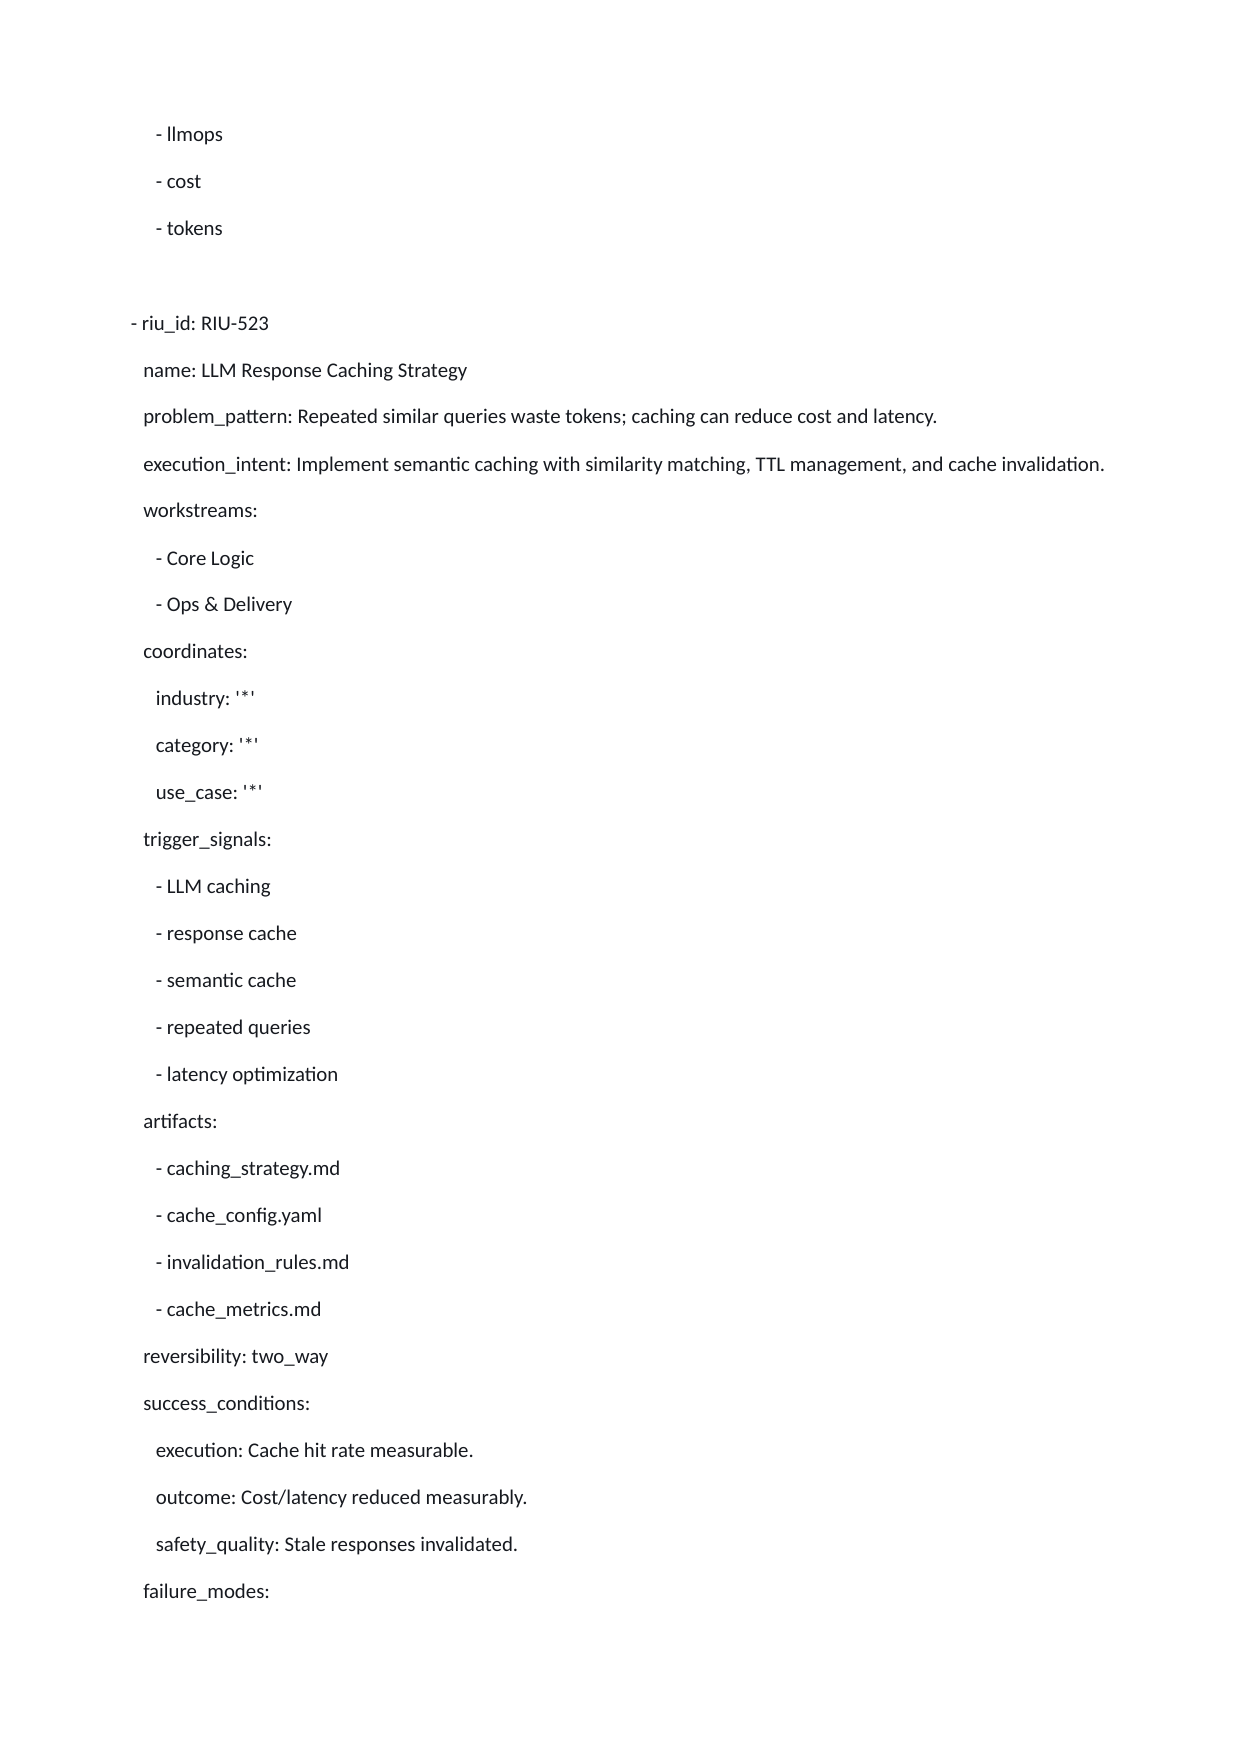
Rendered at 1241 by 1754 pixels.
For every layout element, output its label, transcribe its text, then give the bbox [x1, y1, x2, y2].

text - cache_config.yaml [118, 1199, 1122, 1228]
text - llmops [118, 118, 1122, 147]
text - cost [118, 165, 1122, 194]
text failure_modes: [118, 1575, 1122, 1604]
text - cache_metrics.md [118, 1293, 1122, 1322]
text industry: '*' [118, 682, 1122, 711]
text - riu_id: RIU-523 [118, 307, 1122, 335]
text use_case: '*' [118, 776, 1122, 805]
text category: '*' [118, 729, 1122, 758]
text success_conditions: [118, 1387, 1122, 1416]
text - Ops & Delivery [118, 588, 1122, 617]
text execution_intent: Implement semantic caching with similarity matching, TTL management, and cache invalidation. [118, 448, 1122, 476]
text - caching_strategy.md [118, 1152, 1122, 1181]
text artifacts: [118, 1105, 1122, 1134]
text execution: Cache hit rate measurable. [118, 1434, 1122, 1463]
text workstreams: [118, 494, 1122, 523]
text - tokens [118, 212, 1122, 241]
text trigger_signals: [118, 823, 1122, 852]
text problem_pattern: Repeated similar queries waste tokens; caching can reduce cost and latency. [118, 401, 1122, 429]
text - response cache [118, 917, 1122, 946]
text safety_quality: Stale responses invalidated. [118, 1528, 1122, 1557]
text - invalidation_rules.md [118, 1246, 1122, 1275]
text reversibility: two_way [118, 1340, 1122, 1369]
text - LLM caching [118, 870, 1122, 899]
text - semantic cache [118, 964, 1122, 993]
text - repeated queries [118, 1011, 1122, 1040]
text coordinates: [118, 636, 1122, 664]
text outcome: Cost/latency reduced measurably. [118, 1481, 1122, 1510]
text - Core Logic [118, 542, 1122, 570]
text name: LLM Response Caching Strategy [118, 354, 1122, 382]
text - latency optimization [118, 1058, 1122, 1087]
